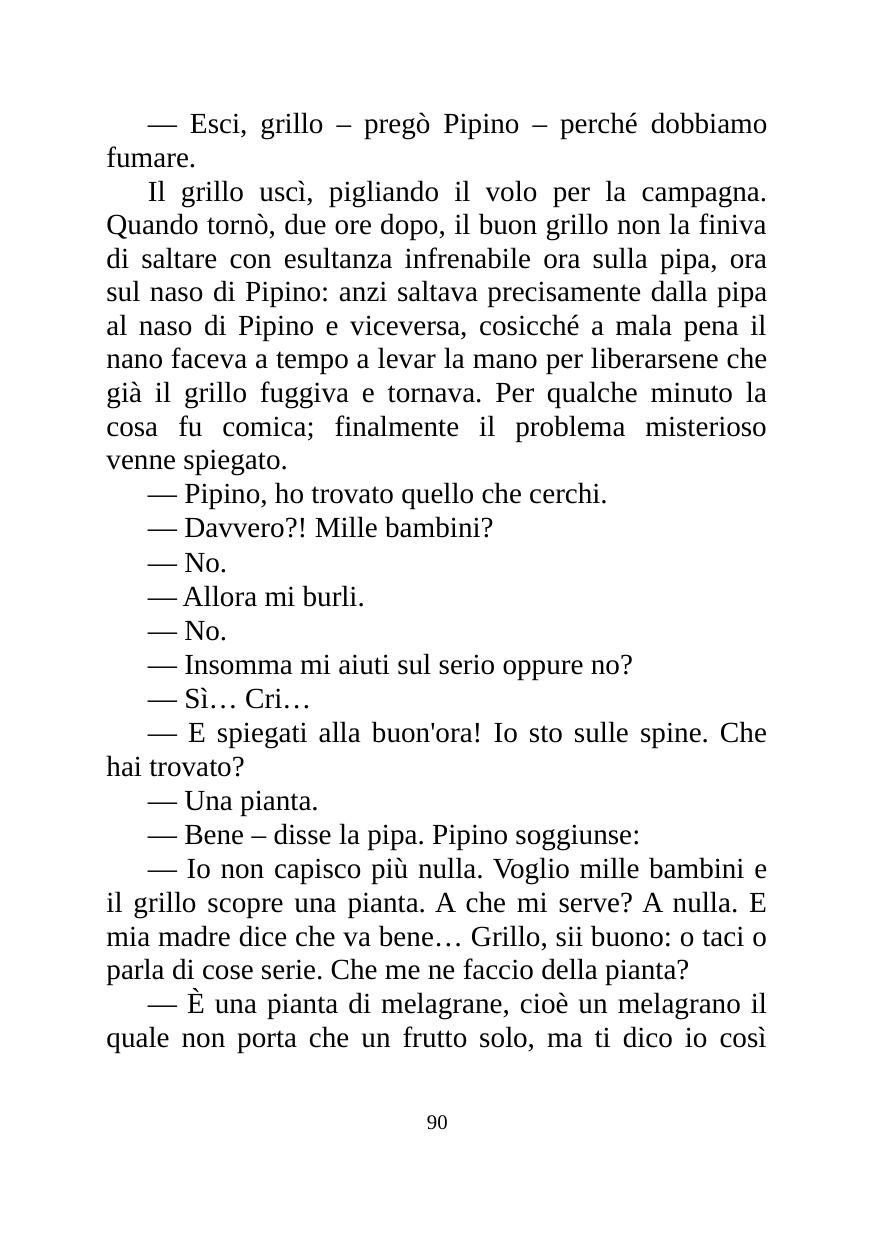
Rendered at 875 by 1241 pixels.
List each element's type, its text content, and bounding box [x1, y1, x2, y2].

text — Io non capisco più nulla. Voglio mille bambini e il grillo scopre una pianta. A che mi serve? A nulla. E mia madre dice che va bene… Grillo, sii buono: o taci o parla di cose serie. Che me ne faccio della pianta? [106, 852, 768, 986]
text — Esci, grillo – pregò Pipino – perché dobbiamo fumare. [106, 106, 768, 173]
text — Bene – disse la pipa. Pipino soggiunse: [106, 817, 768, 851]
text — È una pianta di melagrane, cioè un melagrano il quale non porta che un frutto solo, ma ti dico io così [106, 986, 768, 1053]
text — Pipino, ho trovato quello che cerchi. [106, 476, 768, 510]
text — Sì… Cri… [106, 681, 768, 715]
text — No. [106, 613, 768, 647]
text Il grillo uscì, pigliando il volo per la campagna. Quando tornò, due ore dopo, il buon grillo non la finiva di saltare con esultanza infrenabile ora sulla pipa, ora sul naso di Pipino: anzi saltava precisamente dalla pipa al naso di Pipino e viceversa, cosicché a mala pena il nano faceva a tempo a levar la mano per liberarsene che già il grillo fuggiva e tornava. Per qualche minuto la cosa fu comica; finalmente il problema misterioso venne spiegato. [106, 174, 768, 476]
text — Davvero?! Mille bambini? [106, 511, 768, 544]
text — Una pianta. [106, 783, 768, 817]
text — No. [106, 545, 768, 578]
text — Insomma mi aiuti sul serio oppure no? [106, 647, 768, 681]
text — Allora mi burli. [106, 579, 768, 612]
text — E spiegati alla buon'ora! Io sto sulle spine. Che hai trovato? [106, 716, 768, 783]
